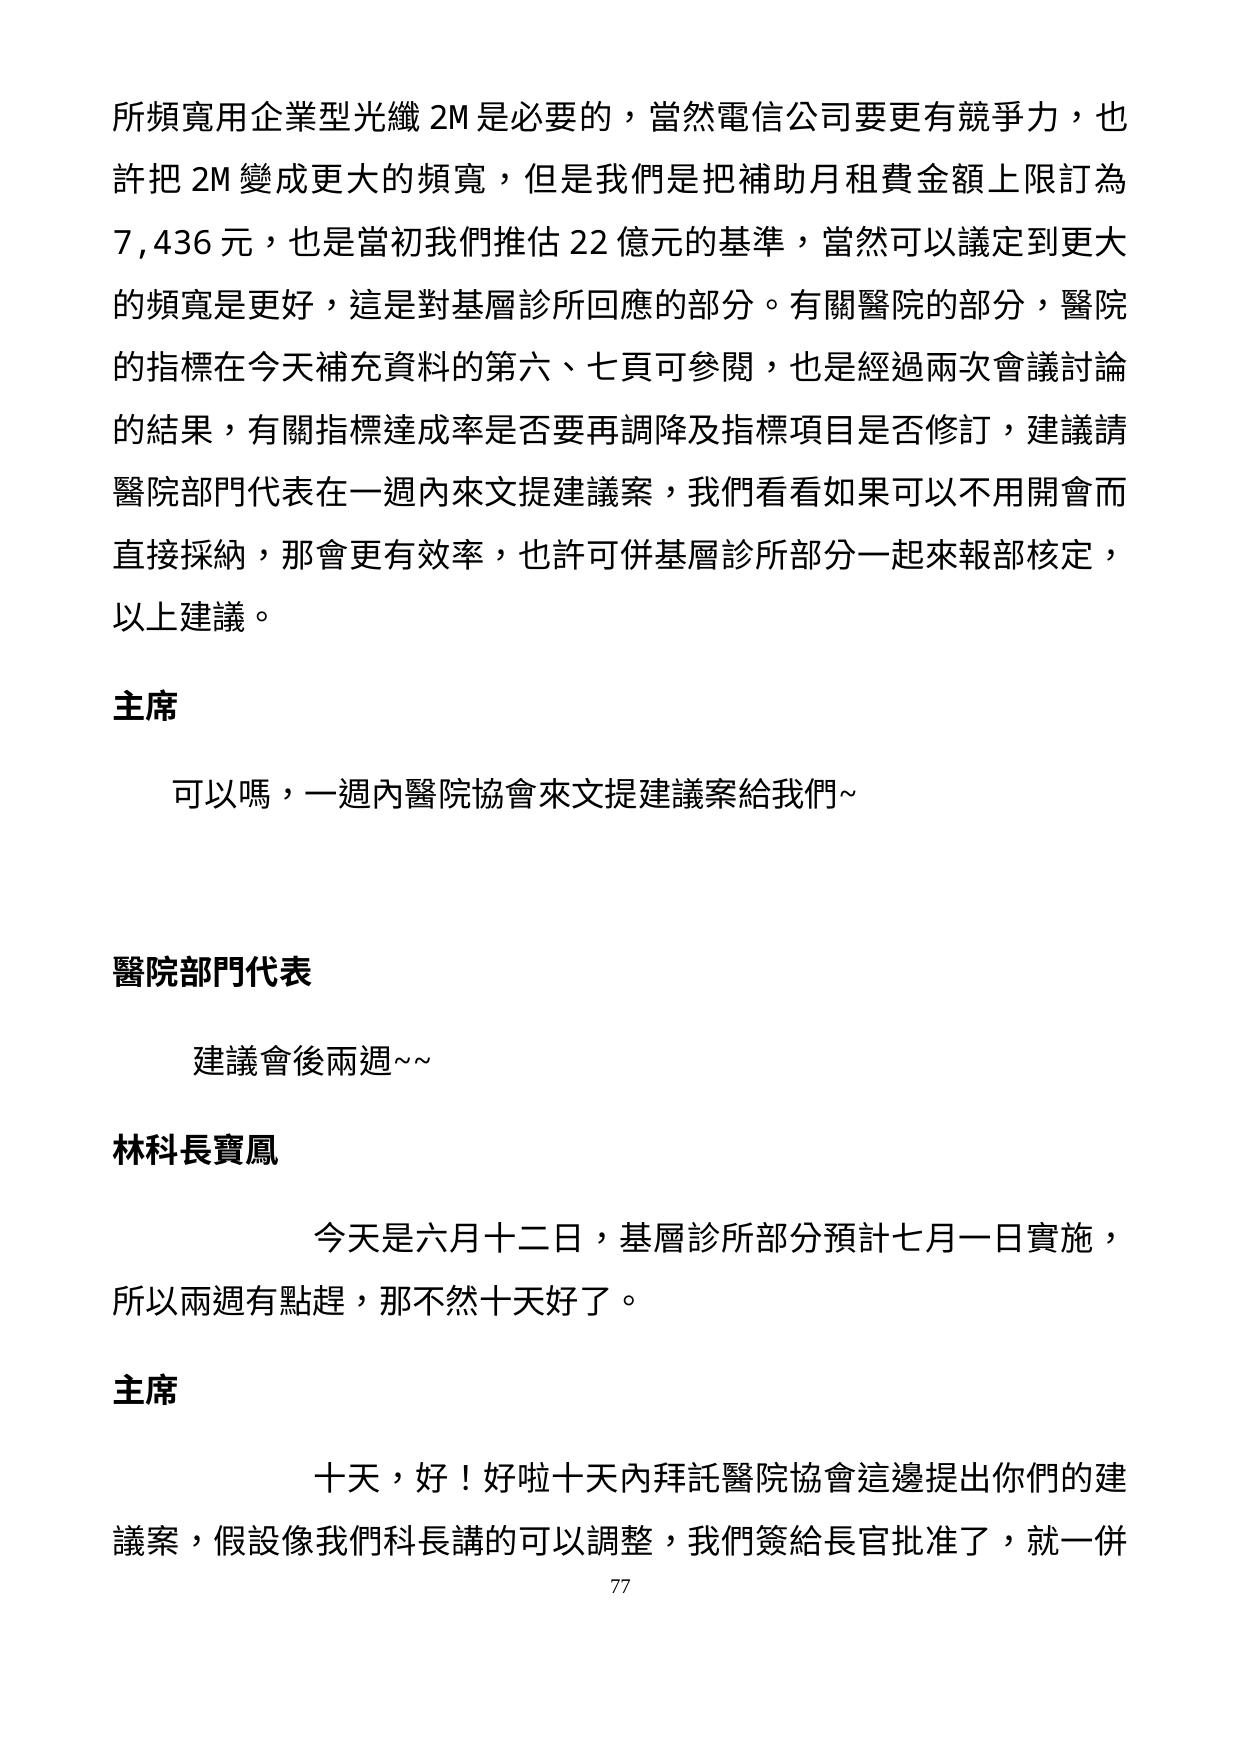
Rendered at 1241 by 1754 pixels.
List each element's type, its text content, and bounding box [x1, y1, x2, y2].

text 主席 [112, 1346, 1128, 1408]
text 今天是六月十二日，基層診所部分預計七月一日實施，所以兩週有點趕，那不然十天好了。 [112, 1194, 1128, 1319]
text 主席 [112, 662, 1128, 724]
text 建議會後兩週~~ [112, 1017, 1128, 1079]
text 林科長寶鳳 [112, 1106, 1128, 1168]
text 可以嗎，一週內醫院協會來文提建議案給我們~ [112, 751, 1128, 813]
text 醫院部門代表 [112, 928, 1128, 991]
text 十天，好！好啦十天內拜託醫院協會這邊提出你們的建議案，假設像我們科長講的可以調整，我們簽給長官批准了，就一併 [112, 1434, 1128, 1559]
text 所頻寬用企業型光纖2M是必要的，當然電信公司要更有競爭力，也許把2M變成更大的頻寬，但是我們是把補助月租費金額上限訂為7,436元，也是當初我們推估22億元的基準，當然可以議定到更大的頻寬是更好，這是對基層診所回應的部分。有關醫院的部分，醫院的指標在今天補充資料的第六、七頁可參閱，也是經過兩次會議討論的結果，有關指標達成率是否要再調降及指標項目是否修訂，建議請醫院部門代表在一週內來文提建議案，我們看看如果可以不用開會而直接採納，那會更有效率，也許可併基層診所部分一起來報部核定，以上建議。 [112, 73, 1128, 636]
